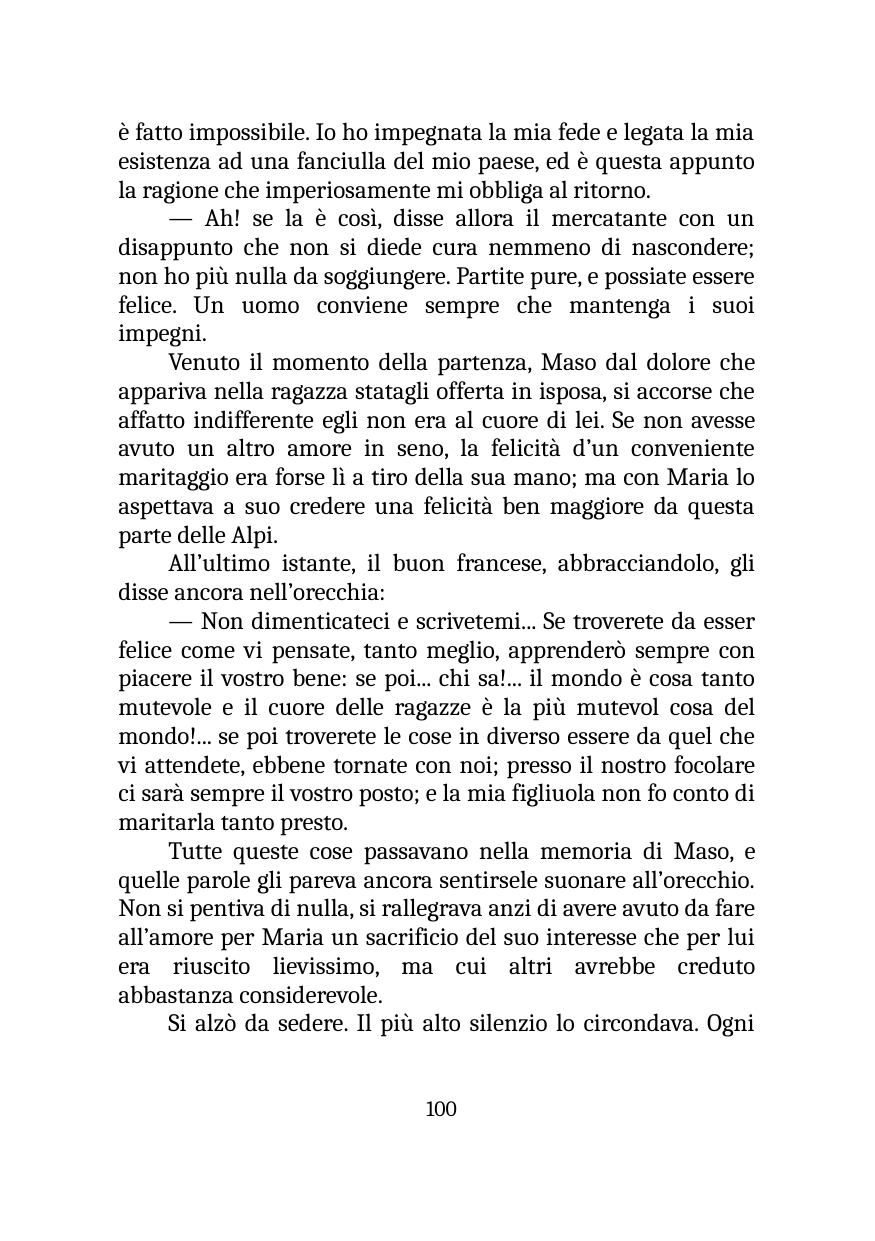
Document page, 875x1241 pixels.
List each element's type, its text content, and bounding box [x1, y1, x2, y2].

text — Non dimenticateci e scrivetemi... Se troverete da esser felice come vi pensate, tanto meglio, apprenderò sempre con piacere il vostro bene: se poi... chi sa!... il mondo è cosa tanto mutevole e il cuore delle ragazze è la più mutevol cosa del mondo!... se poi troverete le cose in diverso essere da quel che vi attendete, ebbene tornate con noi; presso il nostro focolare ci sarà sempre il vostro posto; e la mia figliuola non fo conto di maritarla tanto presto. [118, 607, 756, 837]
text è fatto impossibile. Io ho impegnata la mia fede e legata la mia esistenza ad una fanciulla del mio paese, ed è questa appunto la ragione che imperiosamente mi obbliga al ritorno. [118, 118, 756, 204]
text All’ultimo istante, il buon francese, abbracciandolo, gli disse ancora nell’orecchia: [118, 549, 756, 607]
text Venuto il momento della partenza, Maso dal dolore che appariva nella ragazza statagli offerta in isposa, si accorse che affatto indifferente egli non era al cuore di lei. Se non avesse avuto un altro amore in seno, la felicità d’un conveniente maritaggio era forse lì a tiro della sua mano; ma con Maria lo aspettava a suo credere una felicità ben maggiore da questa parte delle Alpi. [118, 348, 756, 549]
text Si alzò da sedere. Il più alto silenzio lo circondava. Ogni [118, 1009, 756, 1038]
text — Ah! se la è così, disse allora il mercatante con un disappunto che non si diede cura nemmeno di nascondere; non ho più nulla da soggiungere. Partite pure, e possiate essere felice. Un uomo conviene sempre che mantenga i suoi impegni. [118, 204, 756, 348]
text Tutte queste cose passavano nella memoria di Maso, e quelle parole gli pareva ancora sentirsele suonare all’orecchio. Non si pentiva di nulla, si rallegrava anzi di avere avuto da fare all’amore per Maria un sacrificio del suo interesse che per lui era riuscito lievissimo, ma cui altri avrebbe creduto abbastanza considerevole. [118, 837, 756, 1009]
